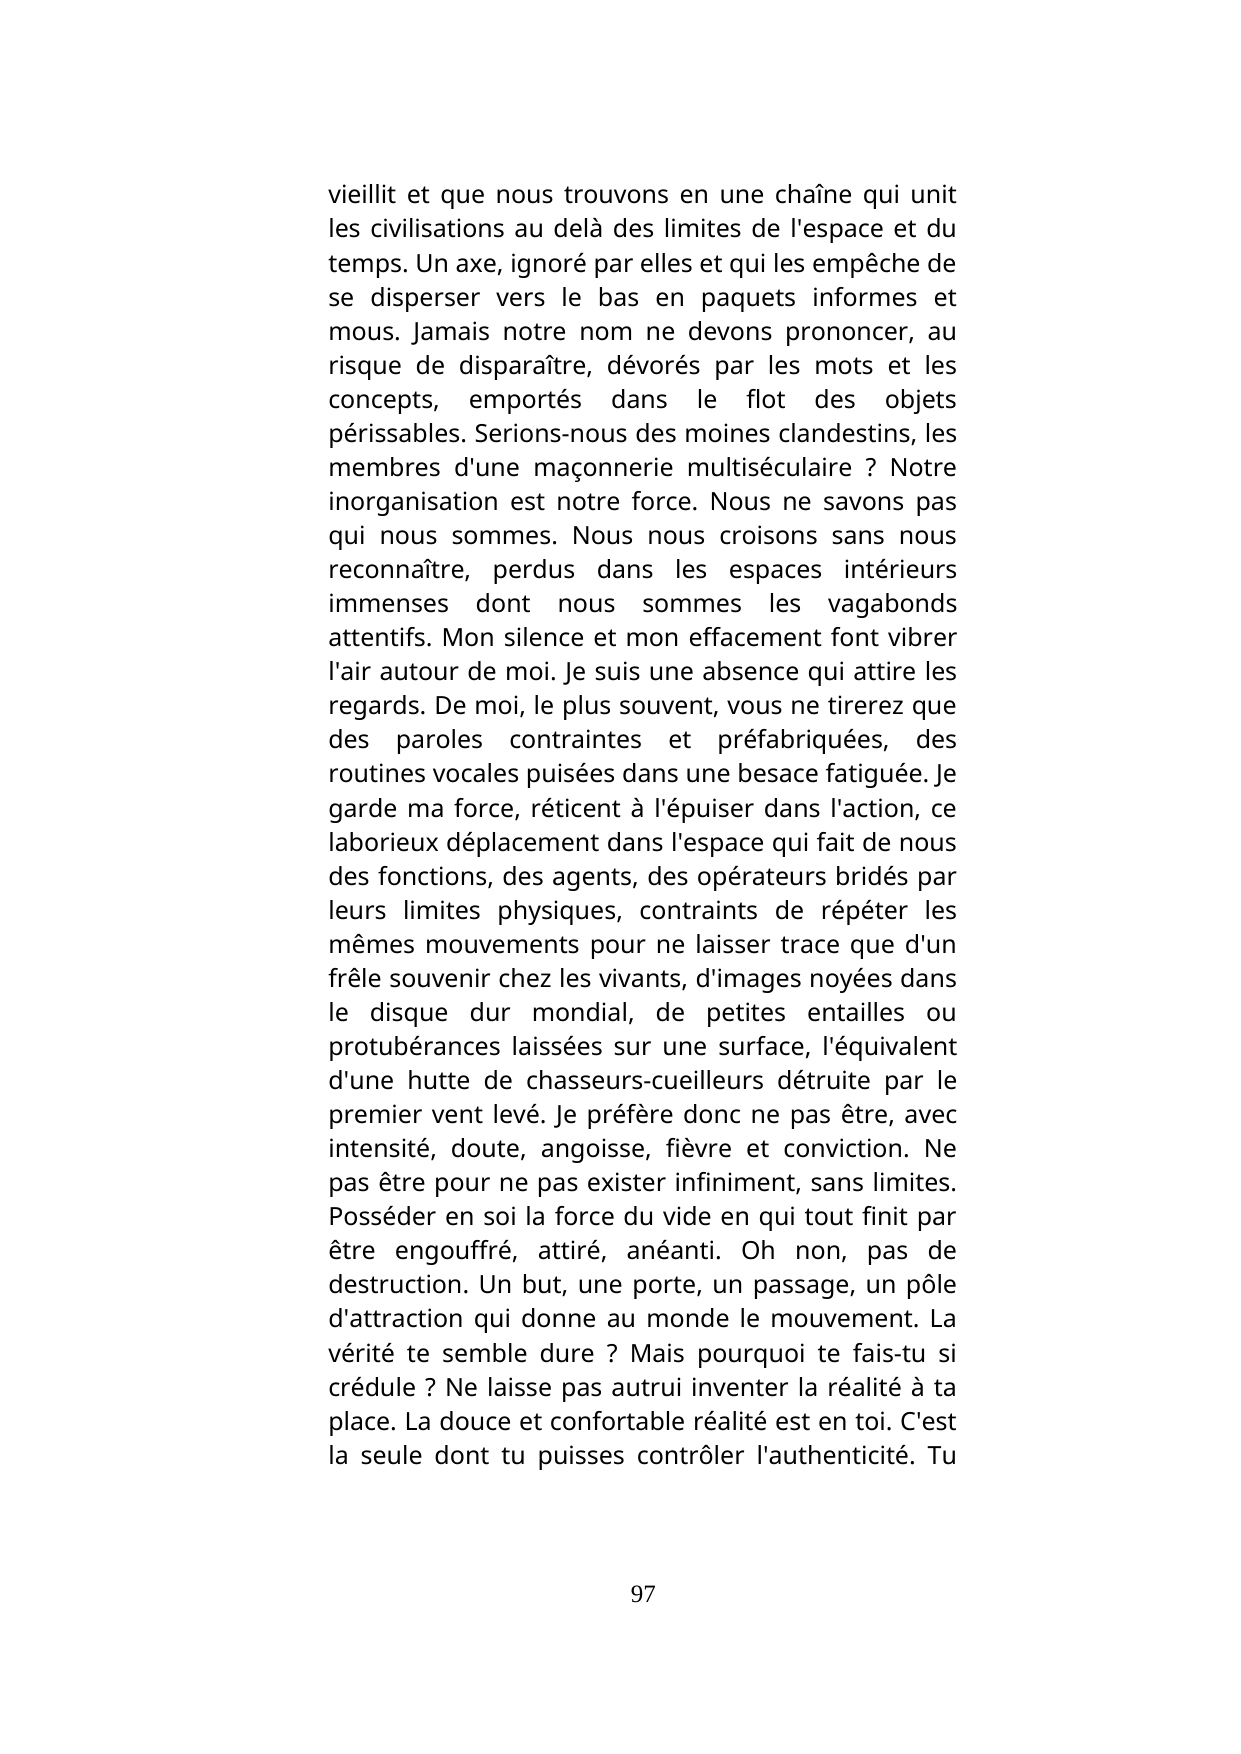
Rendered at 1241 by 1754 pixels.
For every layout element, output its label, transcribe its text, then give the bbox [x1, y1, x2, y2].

text vieillit et que nous trouvons en une chaîne qui unit les civilisations au delà des limites de l'espace et du temps. Un axe, ignoré par elles et qui les empêche de se disperser vers le bas en paquets informes et mous. Jamais notre nom ne devons prononcer, au risque de disparaître, dévorés par les mots et les concepts, emportés dans le flot des objets périssables. Serions-nous des moines clandestins, les membres d'une maçonnerie multiséculaire ? Notre inorganisation est notre force. Nous ne savons pas qui nous sommes. Nous nous croisons sans nous reconnaître, perdus dans les espaces intérieurs immenses dont nous sommes les vagabonds attentifs. Mon silence et mon effacement font vibrer l'air autour de moi. Je suis une absence qui attire les regards. De moi, le plus souvent, vous ne tirerez que des paroles contraintes et préfabriquées, des routines vocales puisées dans une besace fatiguée. Je garde ma force, réticent à l'épuiser dans l'action, ce laborieux déplacement dans l'espace qui fait de nous des fonctions, des agents, des opérateurs bridés par leurs limites physiques, contraints de répéter les mêmes mouvements pour ne laisser trace que d'un frêle souvenir chez les vivants, d'images noyées dans le disque dur mondial, de petites entailles ou protubérances laissées sur une surface, l'équivalent d'une hutte de chasseurs-cueilleurs détruite par le premier vent levé. Je préfère donc ne pas être, avec intensité, doute, angoisse, fièvre et conviction. Ne pas être pour ne pas exister infiniment, sans limites. Posséder en soi la force du vide en qui tout finit par être engouffré, attiré, anéanti. Oh non, pas de destruction. Un but, une porte, un passage, un pôle d'attraction qui donne au monde le mouvement. La vérité te semble dure ? Mais pourquoi te fais-tu si crédule ? Ne laisse pas autrui inventer la réalité à ta place. La douce et confortable réalité est en toi. C'est la seule dont tu puisses contrôler l'authenticité. Tu [328, 177, 958, 1471]
